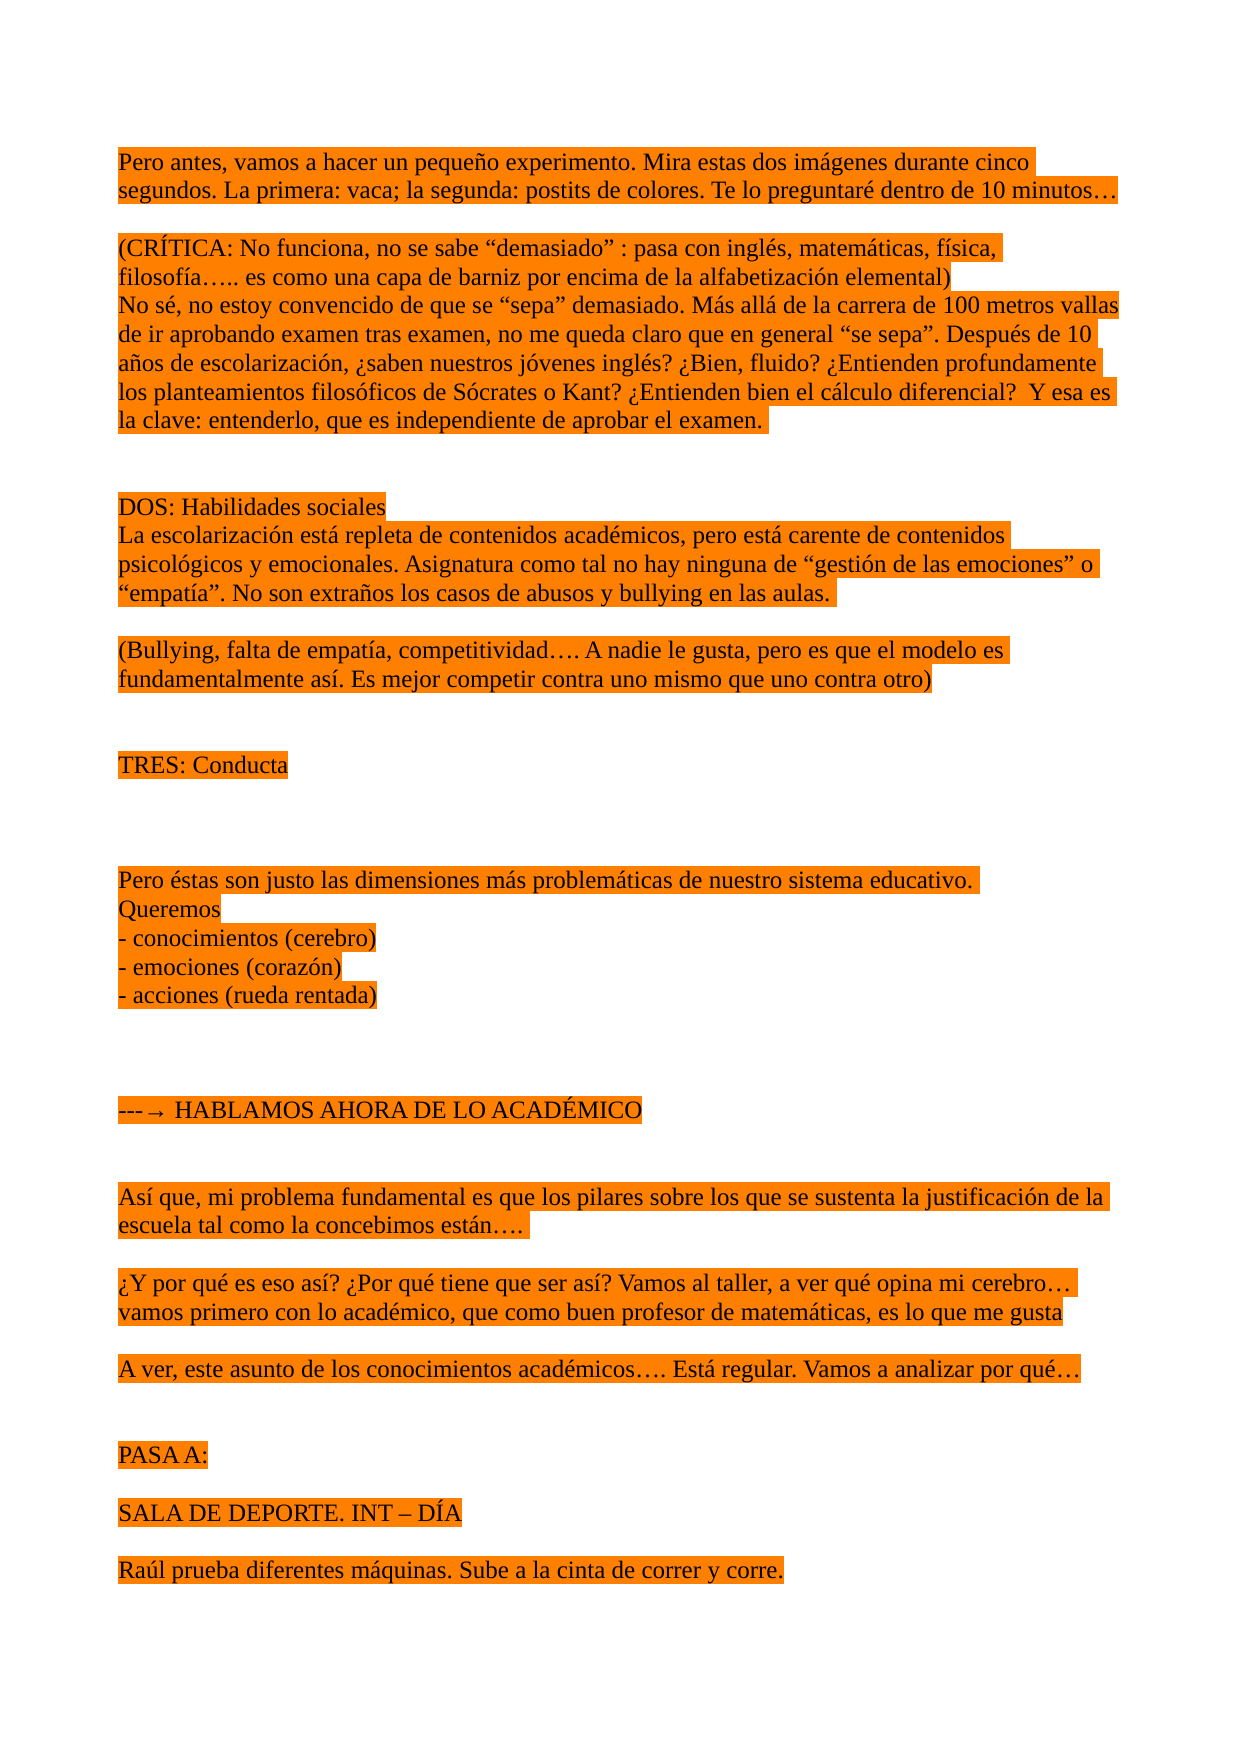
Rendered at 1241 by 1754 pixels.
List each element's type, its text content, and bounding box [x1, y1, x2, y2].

text Pero antes, vamos a hacer un pequeño experimento. Mira estas dos imágenes durante cinco segundos. La primera: vaca; la segunda: postits de colores. Te lo preguntaré dentro de 10 minutos… [118, 147, 1122, 204]
text La escolarización está repleta de contenidos académicos, pero está carente de contenidos psicológicos y emocionales. Asignatura como tal no hay ninguna de “gestión de las emociones” o “empatía”. No son extraños los casos de abusos y bullying en las aulas. [118, 521, 1122, 607]
text Raúl prueba diferentes máquinas. Sube a la cinta de correr y corre. [118, 1556, 1122, 1584]
text PASA A: [118, 1441, 1122, 1469]
text TRES: Conducta [118, 751, 1122, 779]
text SALA DE DEPORTE. INT – DÍA [118, 1498, 1122, 1527]
text DOS: Habilidades sociales [118, 492, 1122, 521]
text (Bullying, falta de empatía, competitividad…. A nadie le gusta, pero es que el modelo es fundamentalmente así. Es mejor competir contra uno mismo que uno contra otro) [118, 636, 1122, 693]
text (CRÍTICA: No funciona, no se sabe “demasiado” : pasa con inglés, matemáticas, física, filosofía….. es como una capa de barniz por encima de la alfabetización elemental) [118, 233, 1122, 291]
text A ver, este asunto de los conocimientos académicos…. Está regular. Vamos a analizar por qué… [118, 1354, 1122, 1383]
text Así que, mi problema fundamental es que los pilares sobre los que se sustenta la justificación de la escuela tal como la concebimos están…. [118, 1182, 1122, 1239]
text ---→ HABLAMOS AHORA DE LO ACADÉMICO [118, 1096, 1122, 1124]
text - acciones (rueda rentada) [118, 981, 1122, 1009]
text - conocimientos (cerebro) [118, 923, 1122, 952]
text - emociones (corazón) [118, 952, 1122, 981]
text No sé, no estoy convencido de que se “sepa” demasiado. Más allá de la carrera de 100 metros vallas de ir aprobando examen tras examen, no me queda claro que en general “se sepa”. Después de 10 años de escolarización, ¿saben nuestros jóvenes inglés? ¿Bien, fluido? ¿Entienden profundamente los planteamientos filosóficos de Sócrates o Kant? ¿Entienden bien el cálculo diferencial? Y esa es la clave: entenderlo, que es independiente de aprobar el examen. [118, 291, 1122, 434]
text ¿Y por qué es eso así? ¿Por qué tiene que ser así? Vamos al taller, a ver qué opina mi cerebro… vamos primero con lo académico, que como buen profesor de matemáticas, es lo que me gusta [118, 1268, 1122, 1326]
text Pero éstas son justo las dimensiones más problemáticas de nuestro sistema educativo. [118, 866, 1122, 894]
text Queremos [118, 894, 1122, 923]
